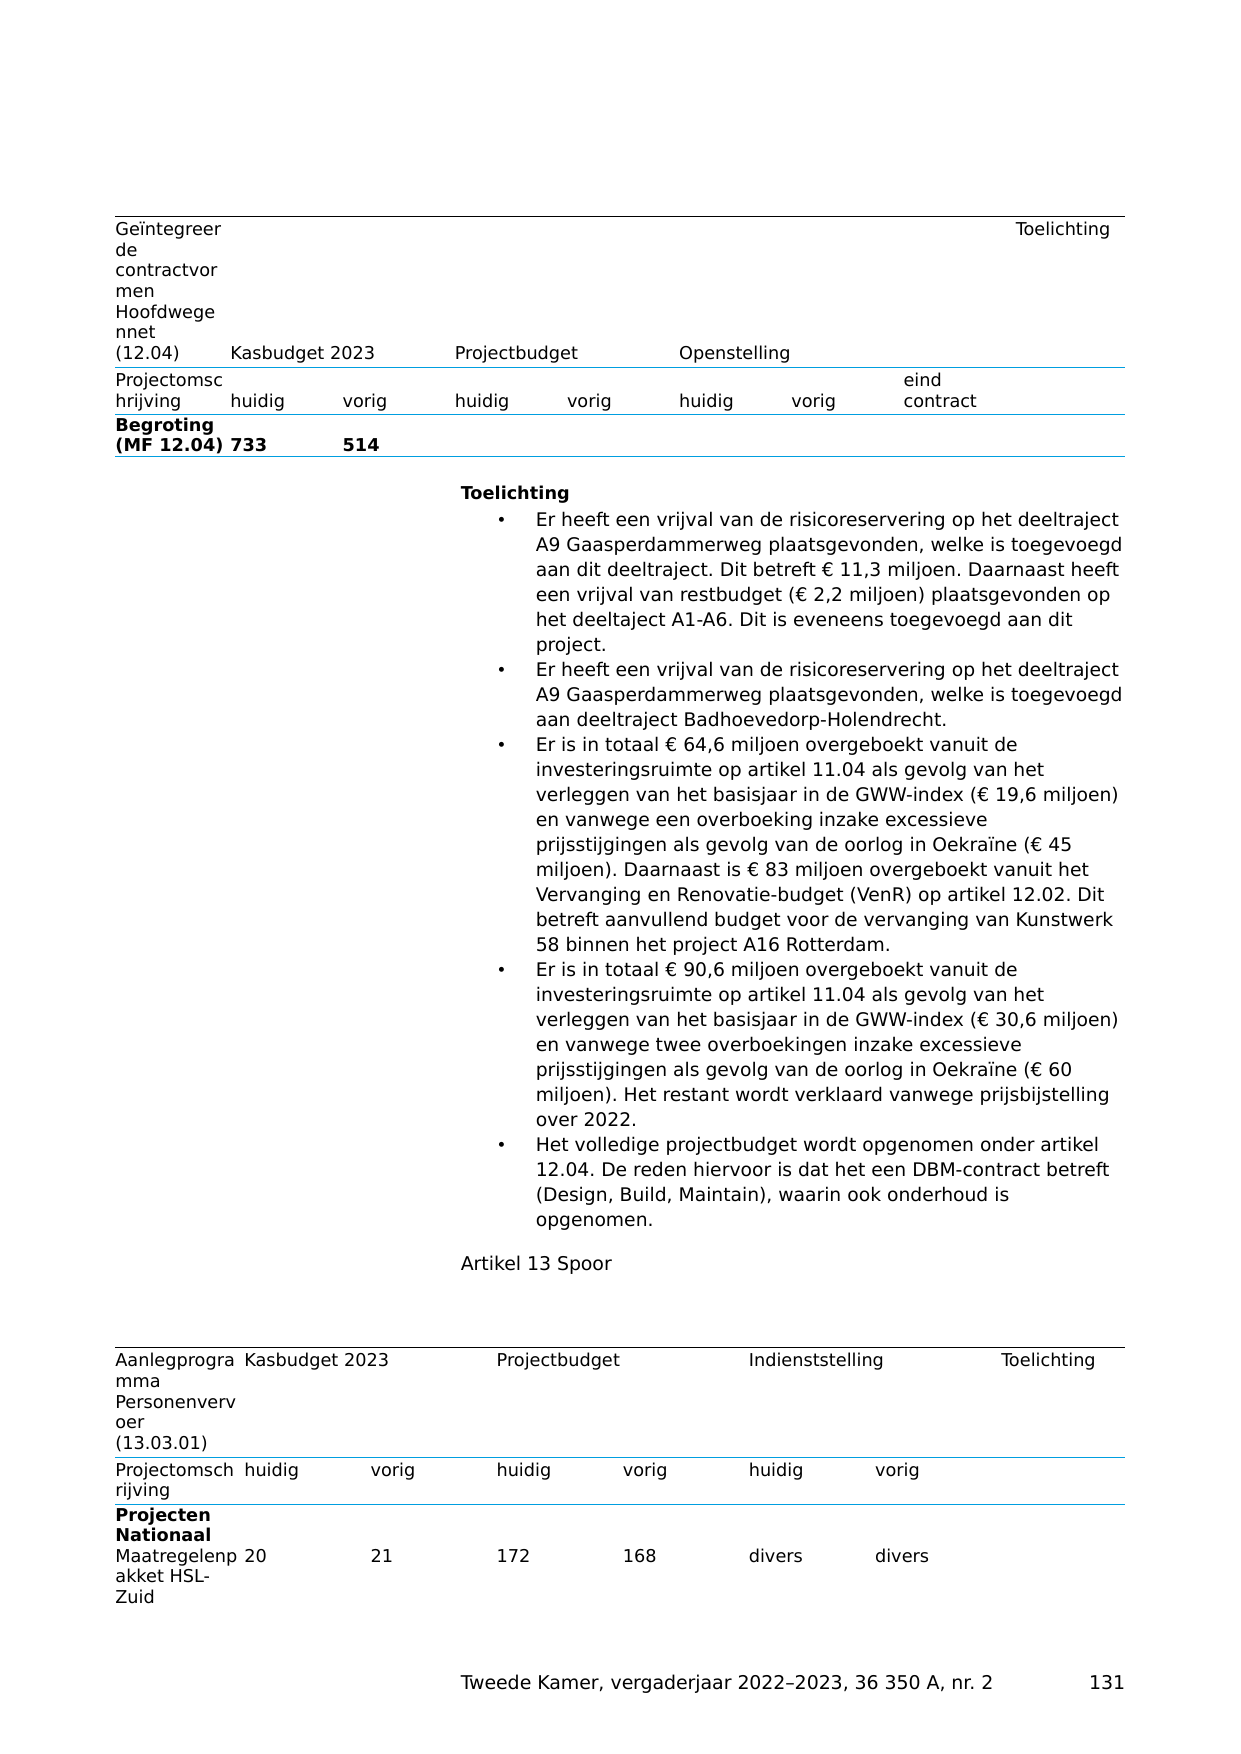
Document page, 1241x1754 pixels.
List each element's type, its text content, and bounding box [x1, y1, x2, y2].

table_cell vorig [872, 1458, 998, 1504]
table_cell Kasbudget 2023 [227, 217, 452, 366]
table_cell [872, 1505, 998, 1546]
list Er heeft een vrijval van de risicoreservering op het deeltraject A9 Gaasperdammerweg plaatsgevonden, welke is toegevoegd aan dit deeltraject. Dit betreft € 11,3 miljoen. Daarnaast heeft een vrijval van restbudget (€ 2,2 miljoen) plaatsgevonden op het deeltaject A1-A6. Dit is eveneens toegevoegd aan dit project. [498, 506, 1125, 656]
table_cell [998, 1458, 1125, 1504]
table_cell Begroting (MF 12.04) [115, 415, 227, 456]
title Artikel 13 Spoor [461, 1253, 1125, 1275]
table_cell [998, 1546, 1125, 1608]
table_cell huidig [241, 1458, 367, 1504]
table_cell Geïntegreerde contractvormen Hoofdwegennet (12.04) [115, 217, 227, 366]
table_cell Aanlegprogramma Personenvervoer (13.03.01) [115, 1348, 241, 1456]
table_cell Projectomschrijving [115, 368, 227, 414]
list Er is in totaal € 64,6 miljoen overgeboekt vanuit de investeringsruimte op artikel 11.04 als gevolg van het verleggen van het basisjaar in de GWW-index (€ 19,6 miljoen) en vanwege een overboeking inzake excessieve prijsstijgingen als gevolg van de oorlog in Oekraïne (€ 45 miljoen). Daarnaast is € 83 miljoen overgeboekt vanuit het Vervanging en Renovatie-budget (VenR) op artikel 12.02. Dit betreft aanvullend budget voor de vervanging van Kunstwerk 58 binnen het project A16 Rotterdam. [498, 731, 1125, 956]
list Het volledige projectbudget wordt opgenomen onder artikel 12.04. De reden hiervoor is dat het een DBM-contract betreft (Design, Build, Maintain), waarin ook onderhoud is opgenomen. [498, 1131, 1125, 1231]
table_cell Maatregelenpakket HSL-Zuid [115, 1546, 241, 1608]
table_cell vorig [368, 1458, 493, 1504]
table_cell [998, 1505, 1125, 1546]
table_cell [676, 415, 788, 456]
table_cell [241, 1505, 367, 1546]
table_cell [900, 415, 1013, 456]
table_cell huidig [494, 1458, 620, 1504]
table_cell [746, 1505, 872, 1546]
table_cell Projecten Nationaal [115, 1505, 241, 1546]
table_cell 514 [340, 415, 452, 456]
table_cell huidig [227, 368, 339, 414]
table_cell vorig [564, 368, 676, 414]
table_header Tabel 28 Projectoverzicht behorende bij 13.03.01 Aanlegprogramma personenvervoer (bedragen x € 1 miljoen) [115, 1299, 1125, 1347]
table_cell 168 [620, 1546, 746, 1608]
table_cell Openstelling [676, 217, 900, 366]
table_cell [900, 217, 1013, 366]
list Er is in totaal € 90,6 miljoen overgeboekt vanuit de investeringsruimte op artikel 11.04 als gevolg van het verleggen van het basisjaar in de GWW-index (€ 30,6 miljoen) en vanwege twee overboekingen inzake excessieve prijsstijgingen als gevolg van de oorlog in Oekraïne (€ 60 miljoen). Het restant wordt verklaard vanwege prijsbijstelling over 2022. [498, 956, 1125, 1131]
table_cell huidig [676, 368, 788, 414]
table_cell divers [746, 1546, 872, 1608]
table_cell [452, 415, 564, 456]
table_cell Kasbudget 2023 [241, 1348, 493, 1456]
table_cell Projectbudget [452, 217, 676, 366]
table_cell 172 [494, 1546, 620, 1608]
table_cell Projectomschrijving [115, 1458, 241, 1504]
table_cell [620, 1505, 746, 1546]
table_cell [1013, 368, 1125, 414]
table_cell [564, 415, 676, 456]
table_cell Toelichting [998, 1348, 1125, 1456]
table_cell Toelichting [1013, 217, 1125, 366]
text Toelichting [461, 481, 1125, 504]
table_cell [1013, 415, 1125, 456]
table_cell 733 [227, 415, 339, 456]
table_cell [494, 1505, 620, 1546]
table_cell Projectbudget [494, 1348, 746, 1456]
table_cell vorig [340, 368, 452, 414]
table_cell divers [872, 1546, 998, 1608]
table_cell [788, 415, 900, 456]
table_cell [368, 1505, 493, 1546]
table_cell eind contract [900, 368, 1013, 414]
list Er heeft een vrijval van de risicoreservering op het deeltraject A9 Gaasperdammerweg plaatsgevonden, welke is toegevoegd aan deeltraject Badhoevedorp-Holendrecht. [498, 656, 1125, 731]
table_cell huidig [452, 368, 564, 414]
table_cell Indienststelling [746, 1348, 998, 1456]
table_header Tabel 27 Projectoverzicht behorende bij 12.04 Geïntegreerde contractvormen (bedragen x € 1 miljoen) [115, 191, 1125, 216]
table_cell 20 [241, 1546, 367, 1608]
table_cell huidig [746, 1458, 872, 1504]
table_cell vorig [788, 368, 900, 414]
table_cell vorig [620, 1458, 746, 1504]
table_cell 21 [368, 1546, 493, 1608]
